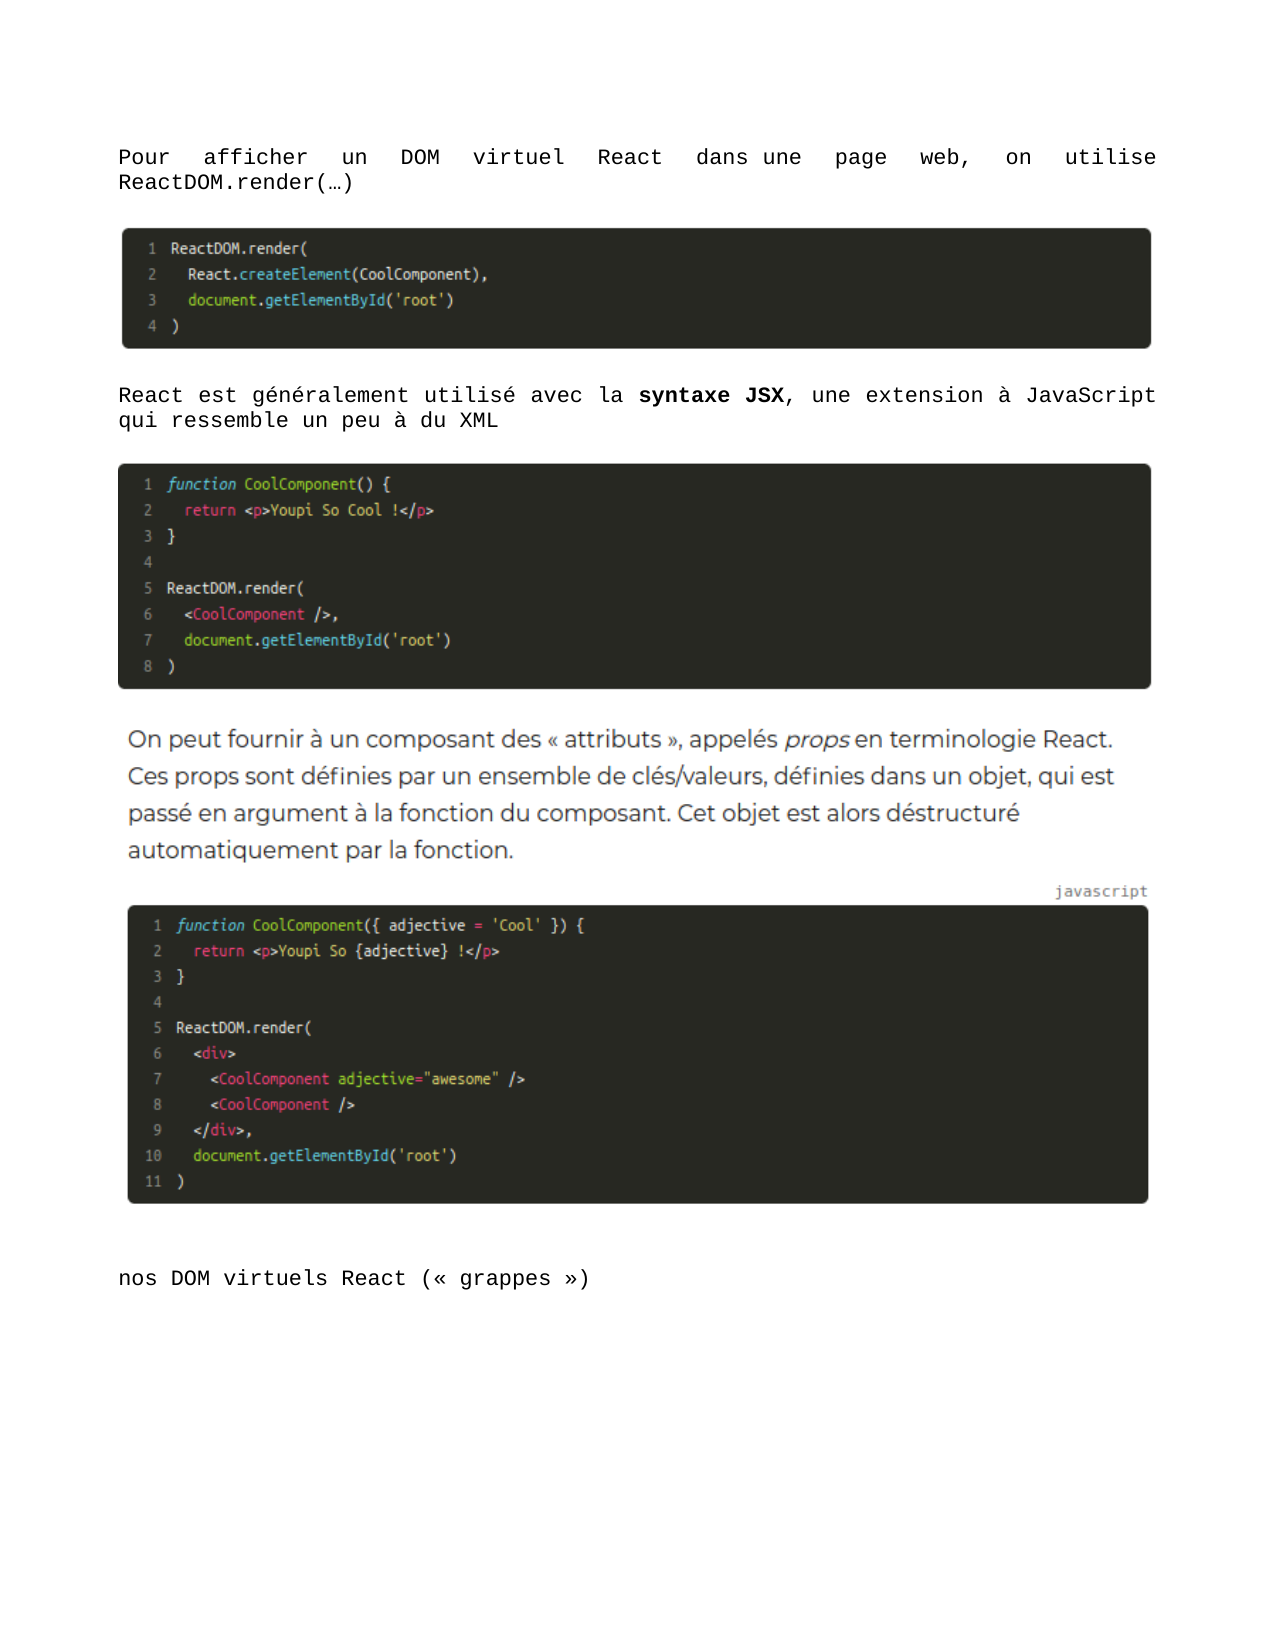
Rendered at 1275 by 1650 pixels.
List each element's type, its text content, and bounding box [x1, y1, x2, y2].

text Pour afficher un DOM virtuel React dans une page web, on utilise ReactDOM.render(…) [118, 146, 1157, 196]
picture [118, 462, 1157, 695]
text nos DOM virtuels React (« grappes ») [118, 1267, 1157, 1292]
picture [118, 722, 1157, 1211]
text React est généralement utilisé avec la syntaxe JSX, une extension à JavaScript qui ressemble un peu à du XML [118, 384, 1157, 434]
picture [118, 224, 1157, 356]
